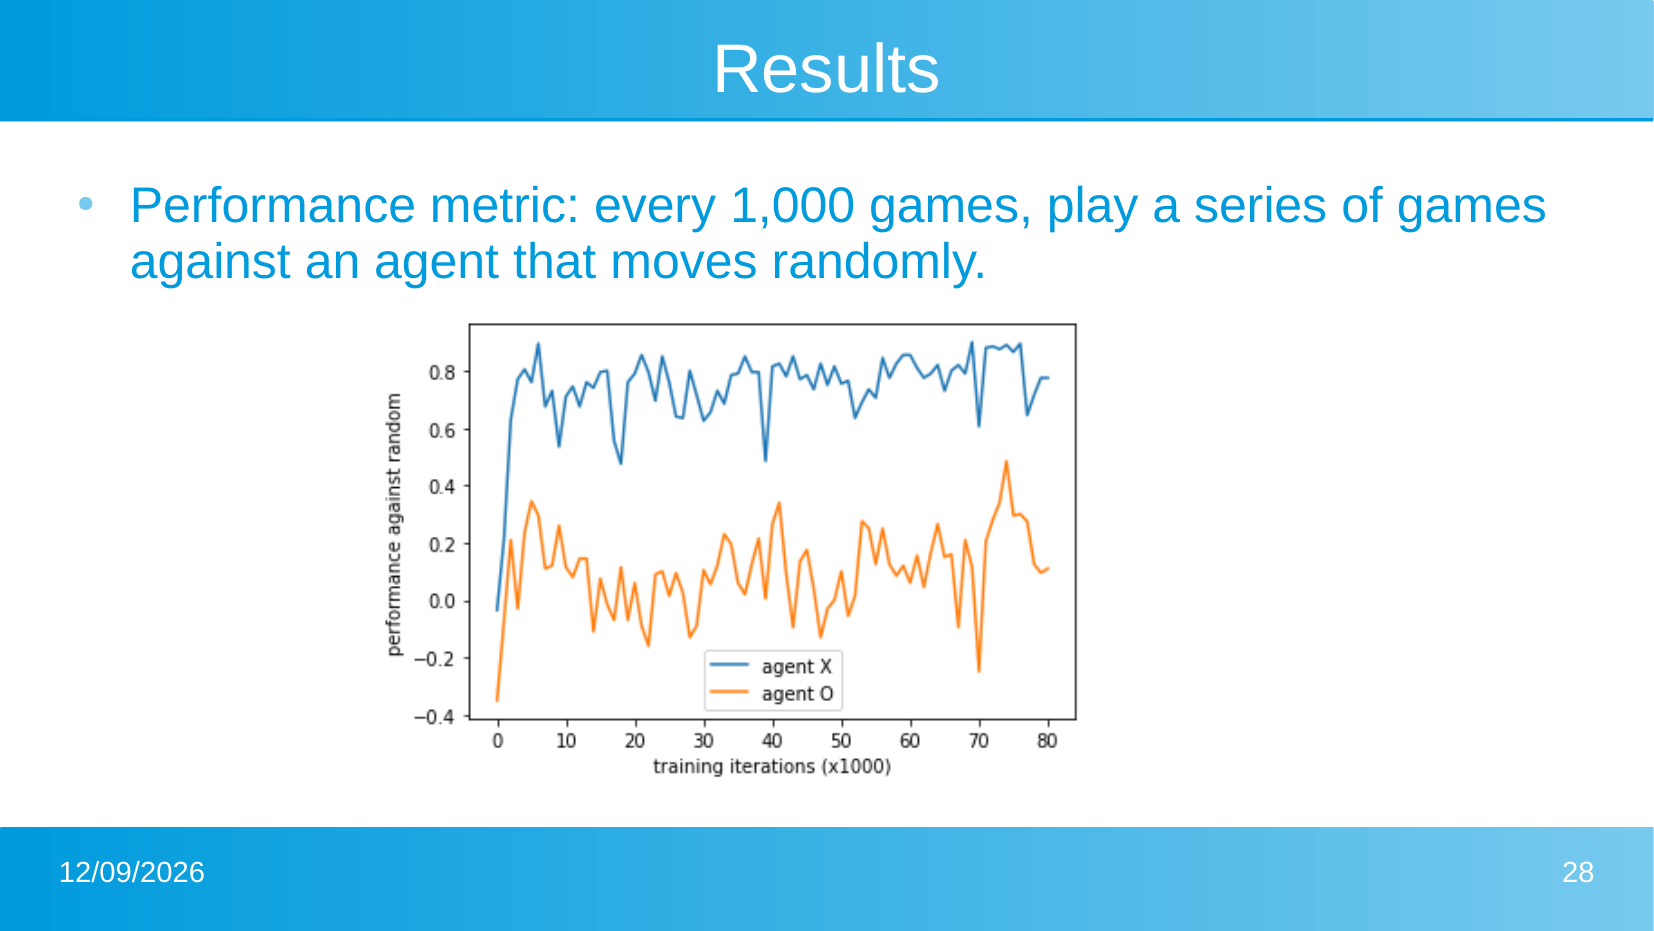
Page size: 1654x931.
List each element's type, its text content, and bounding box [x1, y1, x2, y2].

title Results [59, 29, 1595, 108]
picture [375, 313, 1088, 788]
list Performance metric: every 1,000 games, play a series of games against an agent that moves randomly. [59, 177, 1595, 768]
